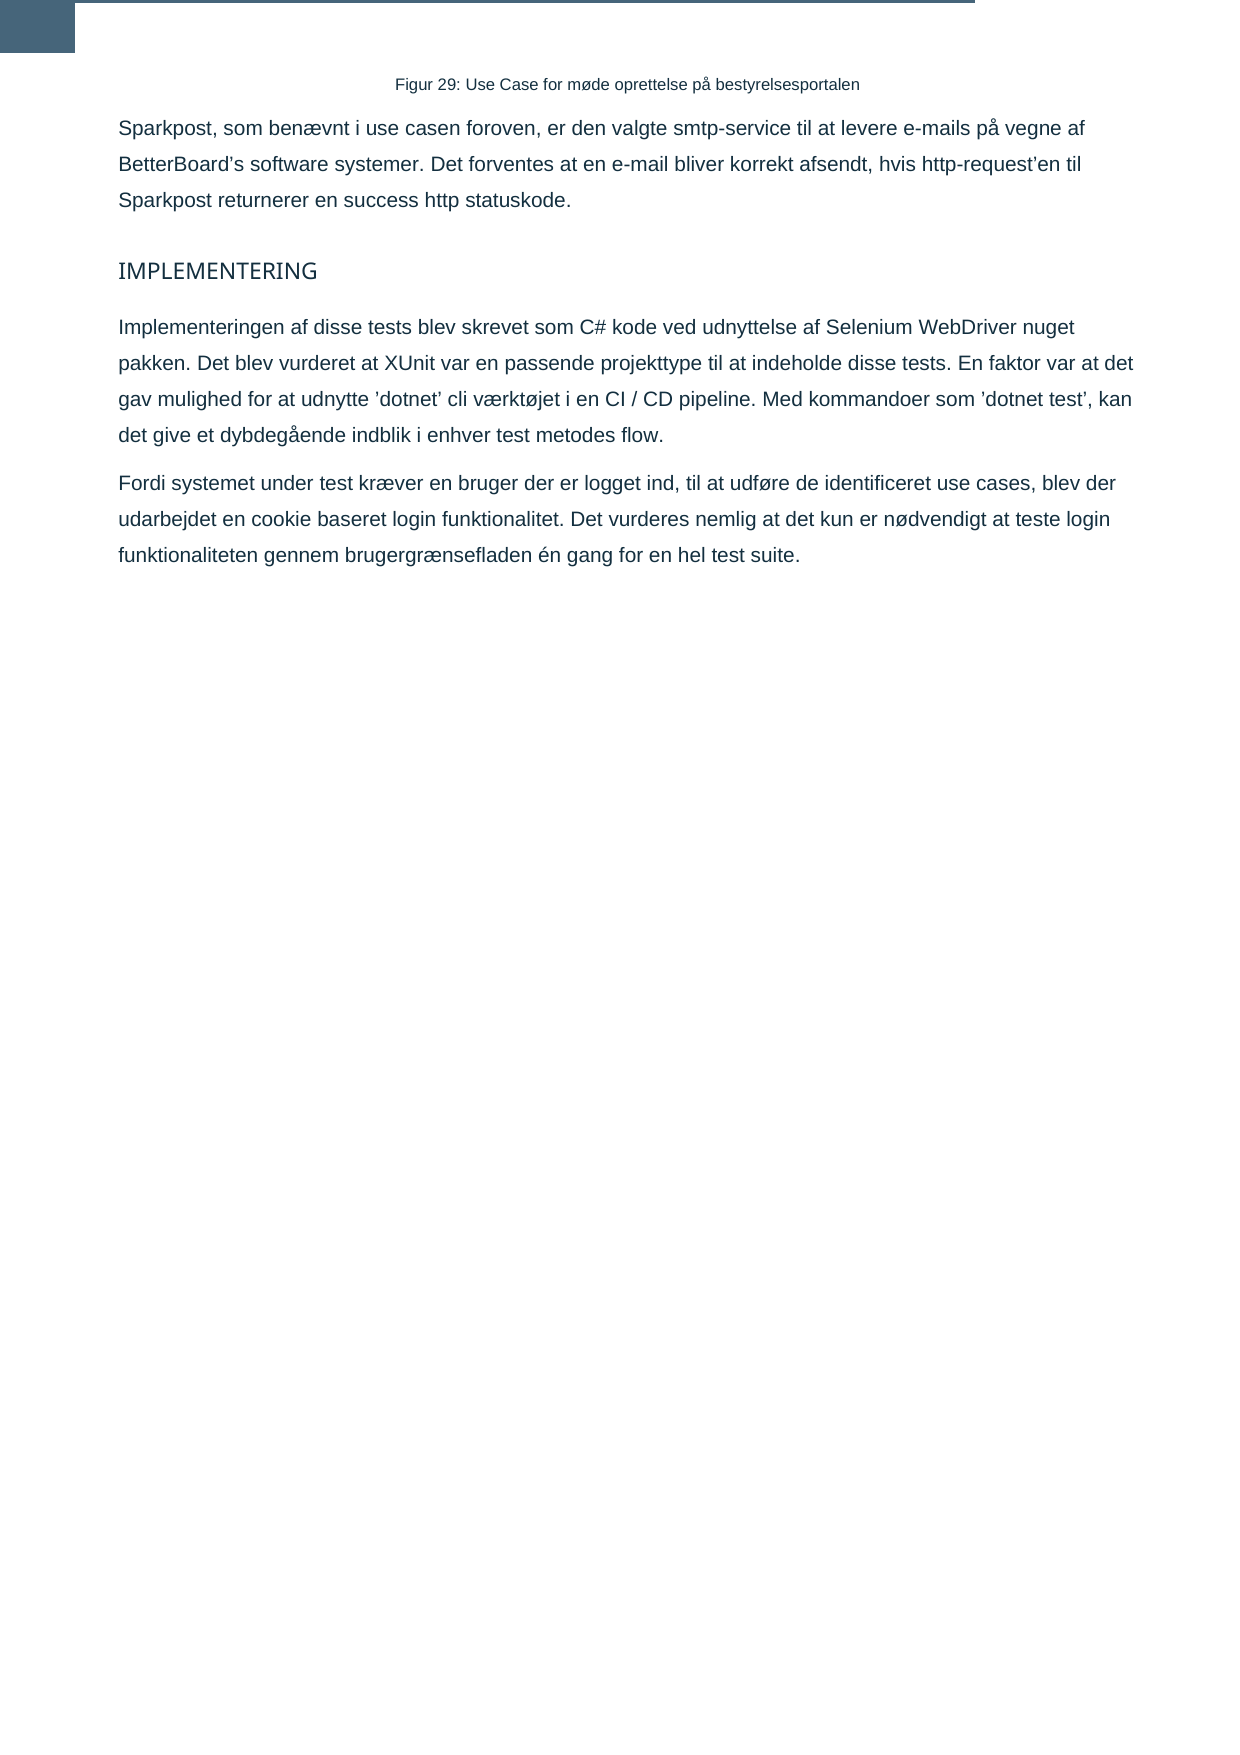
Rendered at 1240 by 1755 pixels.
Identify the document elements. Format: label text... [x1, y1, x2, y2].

text Sparkpost, som benævnt i use casen foroven, er den valgte smtp-service til at levere e-mails på vegne af BetterBoard’s software systemer. Det forventes at en e-mail bliver korrekt afsendt, hvis http-request’en til Sparkpost returnerer en success http statuskode. [118, 116, 1137, 212]
text Figur 29: Use Case for møde oprettelse på bestyrelsesportalen [118, 75, 1137, 94]
text Implementeringen af disse tests blev skrevet som C# kode ved udnyttelse af Selenium WebDriver nuget pakken. Det blev vurderet at XUnit var en passende projekttype til at indeholde disse tests. En faktor var at det gav mulighed for at udnytte ’dotnet’ cli værktøjet i en CI / CD pipeline. Med kommandoer som ’dotnet test’, kan det give et dybdegående indblik i enhver test metodes flow. [118, 315, 1137, 446]
text Fordi systemet under test kræver en bruger der er logget ind, til at udføre de identificeret use cases, blev der udarbejdet en cookie baseret login funktionalitet. Det vurderes nemlig at det kun er nødvendigt at teste login funktionaliteten gennem brugergrænsefladen én gang for en hel test suite. [118, 471, 1137, 567]
subtitle Implementering [118, 255, 1137, 287]
